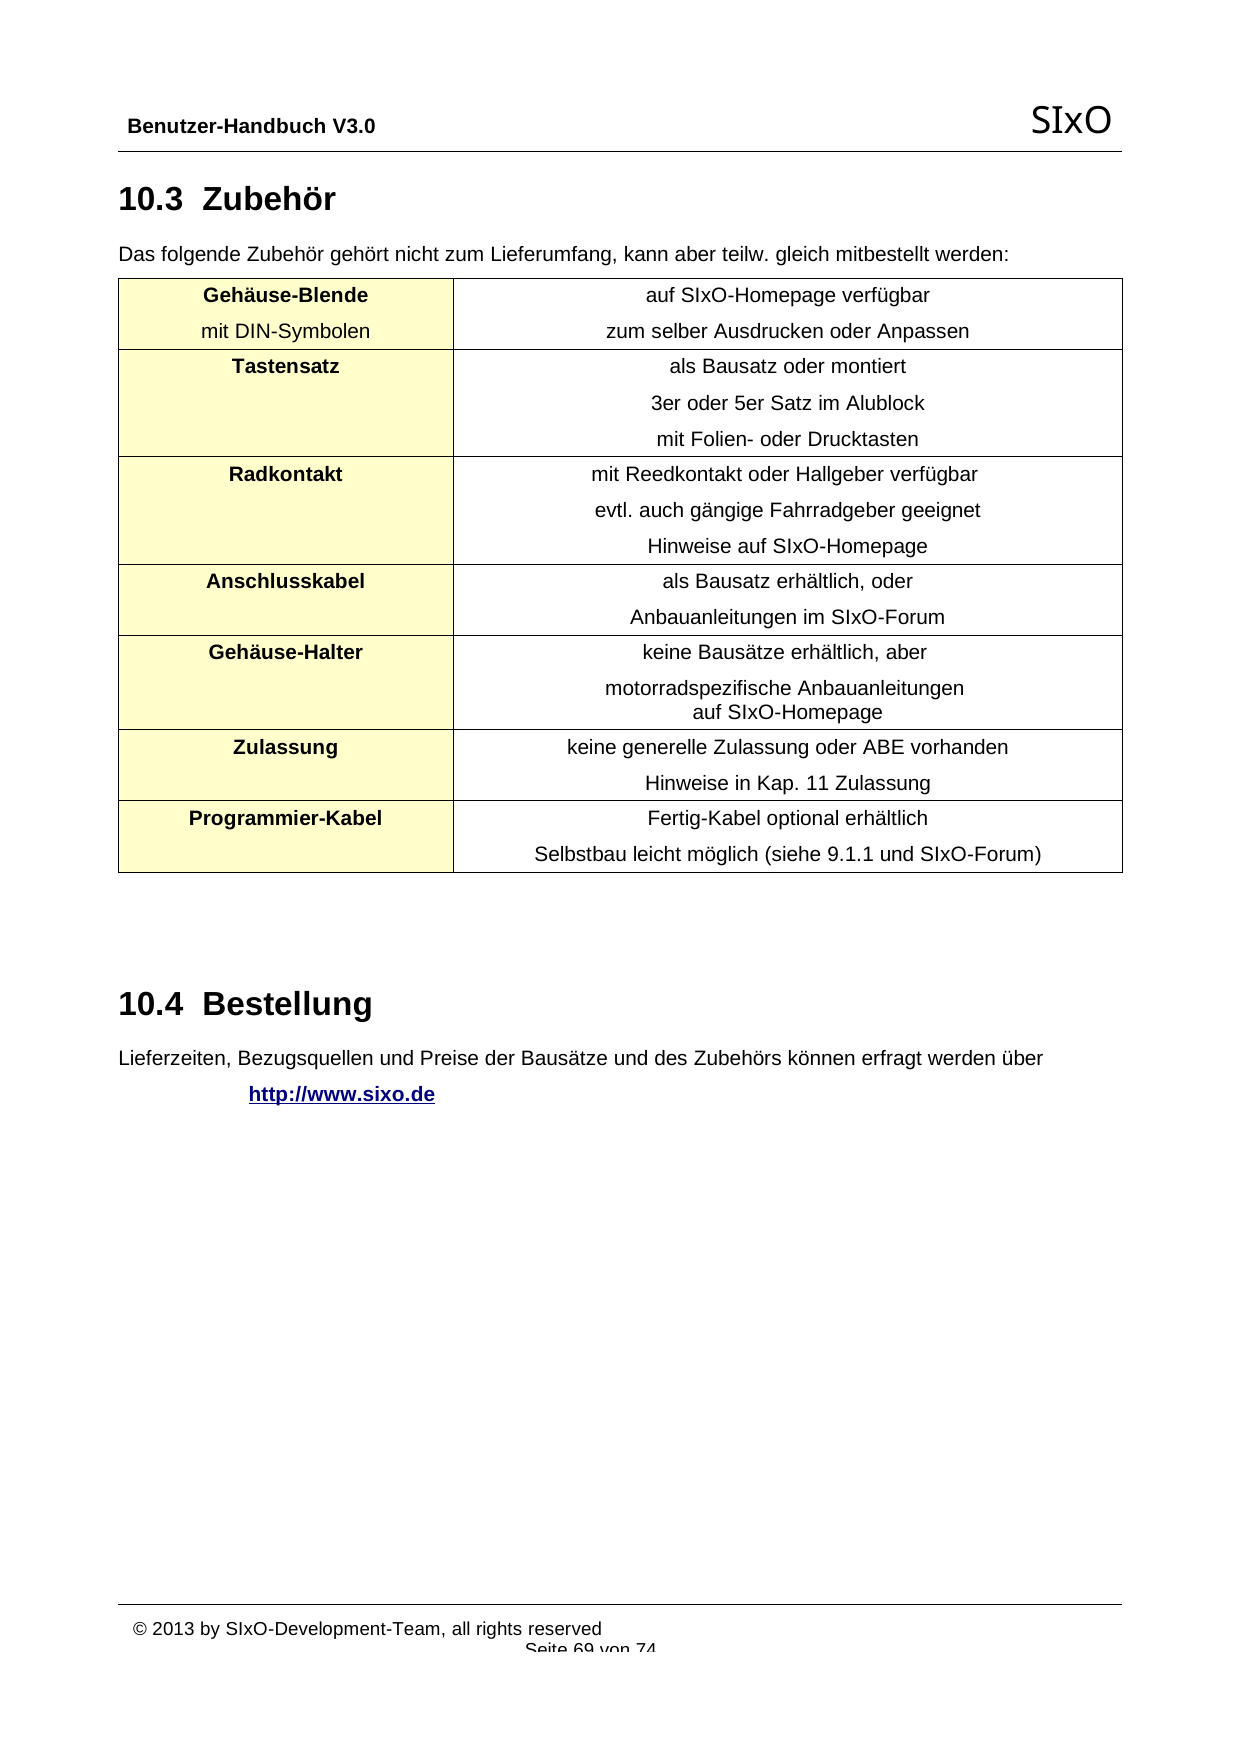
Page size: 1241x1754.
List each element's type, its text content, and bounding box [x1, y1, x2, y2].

table_header auf SIxO-Homepage verfügbar zum selber Ausdrucken oder Anpassen [454, 279, 1122, 349]
text Lieferzeiten, Bezugsquellen und Preise der Bausätze und des Zubehörs können erfragt werden über [118, 1047, 1122, 1070]
subtitle Bestellung [118, 985, 1122, 1023]
table_cell keine generelle Zulassung oder ABE vorhanden Hinweise in Kap. 11 Zulassung [454, 730, 1122, 800]
table_cell als Bausatz oder montiert 3er oder 5er Satz im Alublock mit Folien- oder Drucktasten [454, 350, 1122, 456]
subtitle Zubehör [118, 180, 1122, 218]
table_cell Tastensatz [119, 350, 453, 456]
table_cell mit Reedkontakt oder Hallgeber verfügbar evtl. auch gängige Fahrradgeber geeignet Hinweise auf SIxO-Homepage [454, 457, 1122, 564]
table_cell keine Bausätze erhältlich, aber motorradspezifische Anbauanleitungen auf SIxO-Homepage [454, 636, 1122, 729]
table_cell Programmier-Kabel [119, 801, 453, 872]
table_cell Fertig-Kabel optional erhältlich Selbstbau leicht möglich (siehe 9.1.1 und SIxO-Forum) [454, 801, 1122, 872]
table_cell als Bausatz erhältlich, oder Anbauanleitungen im SIxO-Forum [454, 565, 1122, 635]
text Das folgende Zubehör gehört nicht zum Lieferumfang, kann aber teilw. gleich mitbestellt werden: [118, 242, 1122, 266]
table_cell Radkontakt [119, 457, 453, 564]
table_header Gehäuse-Blende mit DIN-Symbolen [119, 279, 453, 349]
table_cell Zulassung [119, 730, 453, 800]
text http://www.sixo.de [118, 1083, 1122, 1106]
table_cell Gehäuse-Halter [119, 636, 453, 729]
table_cell Anschlusskabel [119, 565, 453, 635]
